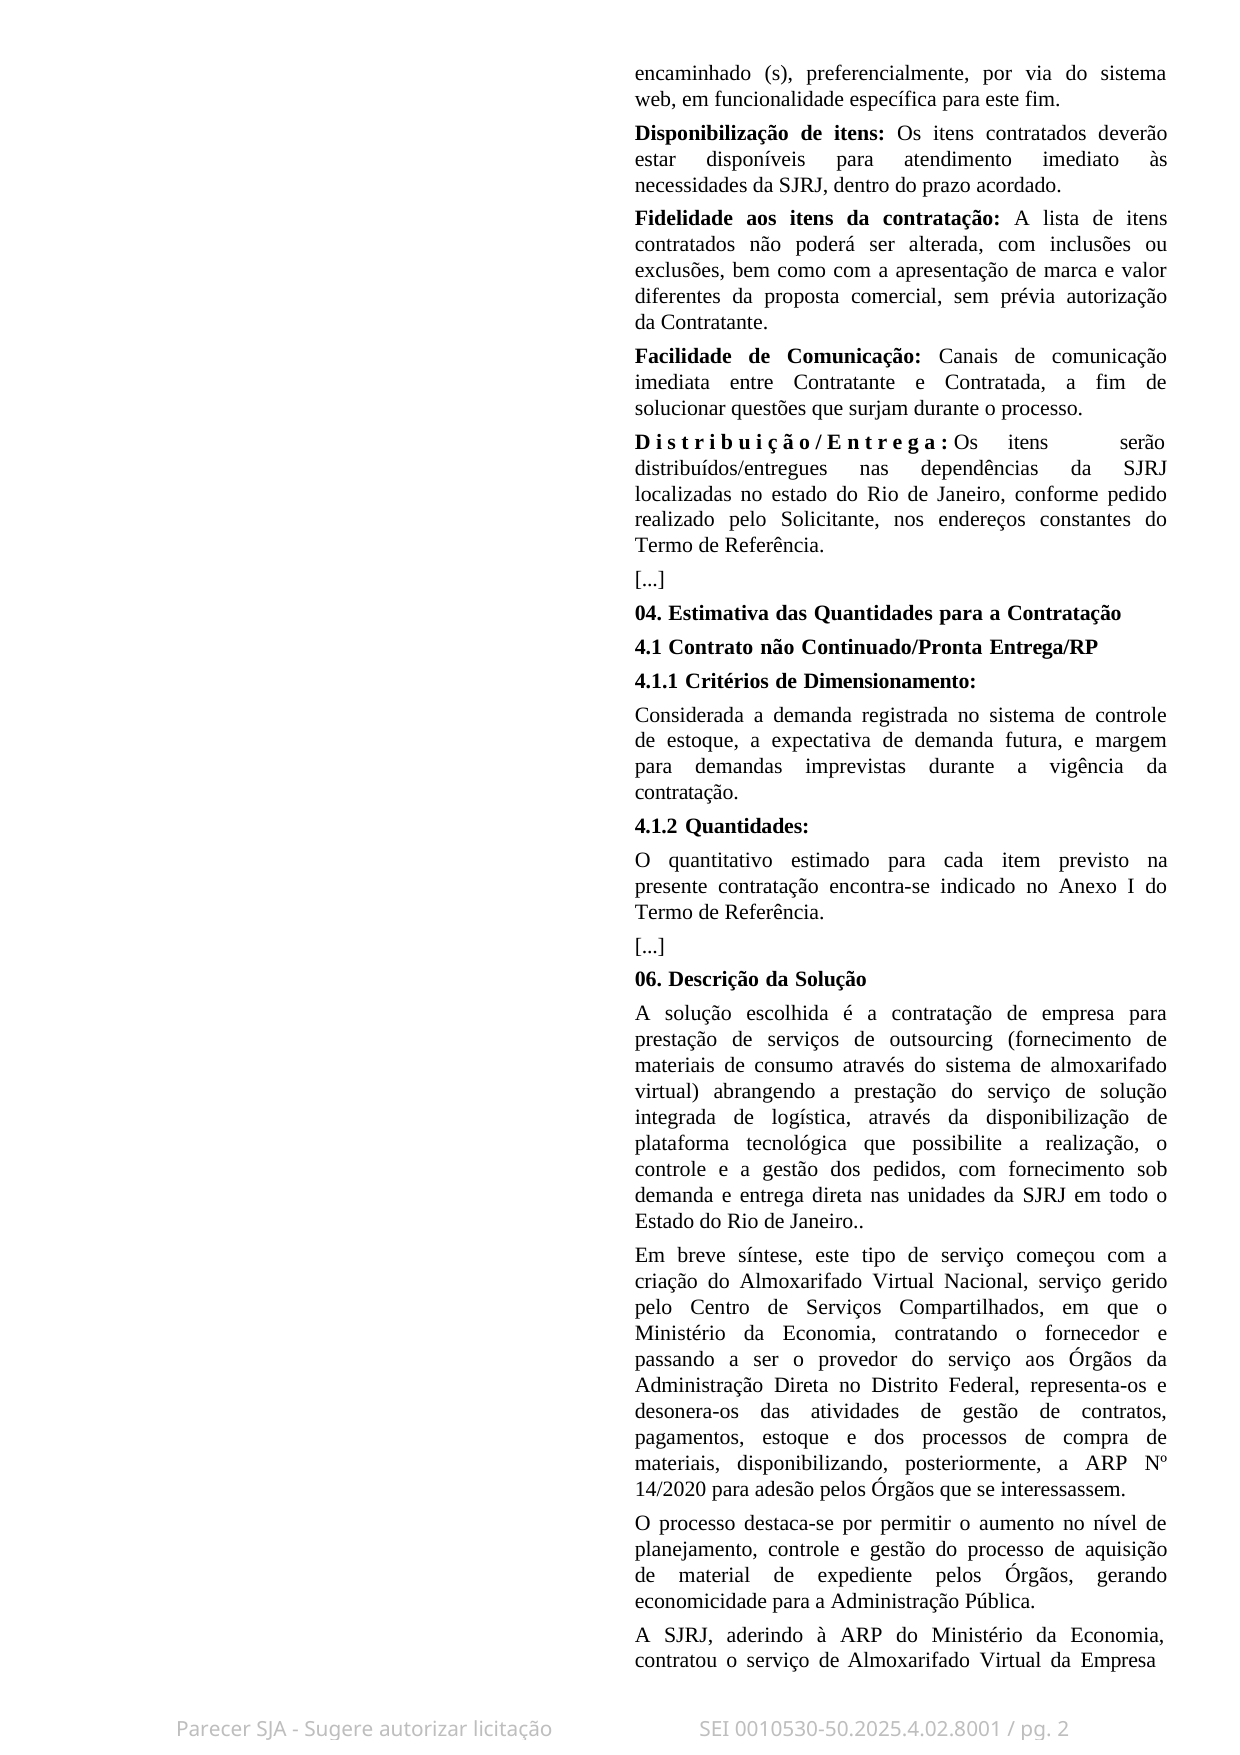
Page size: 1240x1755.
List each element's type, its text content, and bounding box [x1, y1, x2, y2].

text A SJRJ, aderindo à ARP do Ministério da Economia, contratou o serviço de Almoxarifado Virtual da Empresa [634, 1622, 1165, 1673]
text D i s t r i b u i ç ã o / E n t r e g a : Os itens serão distribuídos/entregues nas dependências da SJRJ localizadas no estado do Rio de Janeiro, conforme pedido realizado pelo Solicitante, nos endereços constantes do Termo de Referência. [634, 429, 1168, 558]
list Estimativa das Quantidades para a Contratação [634, 600, 1181, 625]
text O processo destaca-se por permitir o aumento no nível de planejamento, controle e gestão do processo de aquisição de material de expediente pelos Órgãos, gerando economicidade para a Administração Pública. [634, 1510, 1168, 1613]
text Facilidade de Comunicação: Canais de comunicação imediata entre Contratante e Contratada, a fim de solucionar questões que surjam durante o processo. [634, 343, 1167, 420]
list Critérios de Dimensionamento: [634, 668, 1181, 693]
text Fidelidade aos itens da contratação: A lista de itens contratados não poderá ser alterada, com inclusões ou exclusões, bem como com a apresentação de marca e valor diferentes da proposta comercial, sem prévia autorização da Contratante. [634, 205, 1168, 334]
text Em breve síntese, este tipo de serviço começou com a criação do Almoxarifado Virtual Nacional, serviço gerido pelo Centro de Serviços Compartilhados, em que o Ministério da Economia, contratando o fornecedor e passando a ser o provedor do serviço aos Órgãos da Administração Direta no Distrito Federal, representa-os e desonera-os das atividades de gestão de contratos, pagamentos, estoque e dos processos de compra de materiais, disponibilizando, posteriormente, a ARP Nº 14/2020 para adesão pelos Órgãos que se interessassem. [634, 1242, 1168, 1501]
text encaminhado (s), preferencialmente, por via do sistema web, em funcionalidade específica para este fim. [634, 60, 1167, 111]
text Disponibilização de itens: Os itens contratados deverão estar disponíveis para atendimento imediato às necessidades da SJRJ, dentro do prazo acordado. [634, 120, 1168, 197]
list Contrato não Continuado/Pronta Entrega/RP [634, 634, 1181, 659]
text [...] [634, 933, 1181, 958]
text [...] [634, 566, 1181, 592]
text Considerada a demanda registrada no sistema de controle de estoque, a expectativa de demanda futura, e margem para demandas imprevistas durante a vigência da contratação. [634, 702, 1168, 804]
list Descrição da Solução [634, 966, 1181, 992]
text A solução escolhida é a contratação de empresa para prestação de serviços de outsourcing (fornecimento de materiais de consumo através do sistema de almoxarifado virtual) abrangendo a prestação do serviço de solução integrada de logística, através da disponibilização de plataforma tecnológica que possibilite a realização, o controle e a gestão dos pedidos, com fornecimento sob demanda e entrega direta nas unidades da SJRJ em todo o Estado do Rio de Janeiro.. [634, 1000, 1168, 1233]
text O quantitativo estimado para cada item previsto na presente contratação encontra-se indicado no Anexo I do Termo de Referência. [634, 847, 1168, 924]
list Quantidades: [634, 813, 1181, 838]
